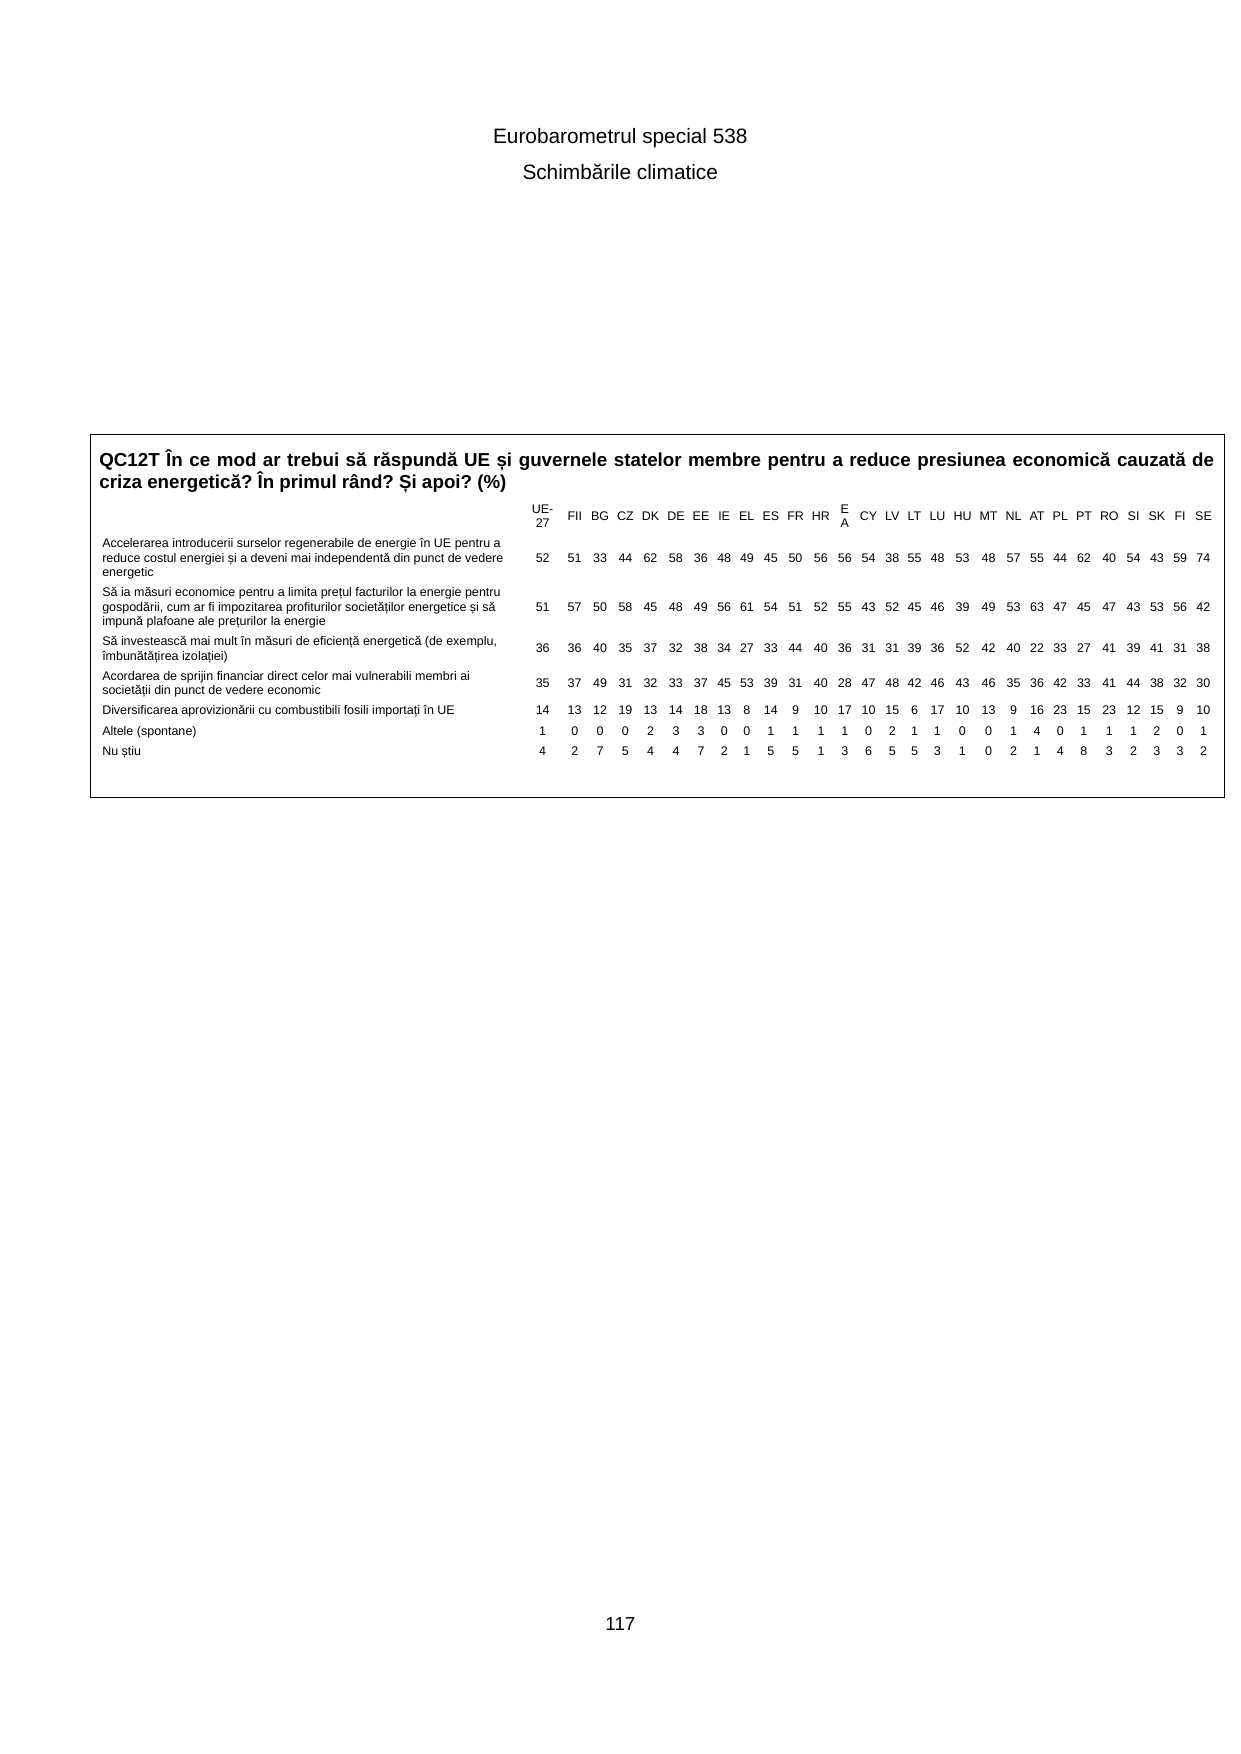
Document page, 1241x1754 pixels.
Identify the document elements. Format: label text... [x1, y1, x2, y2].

table_header NL [1001, 498, 1025, 533]
table_header LT [903, 498, 925, 533]
table_header CY [856, 498, 881, 533]
table_cell 4 [523, 740, 562, 761]
table_cell 35 [1001, 665, 1025, 700]
table_cell 13 [975, 700, 1001, 720]
table_cell 51 [523, 582, 562, 631]
table_cell 4 [1048, 740, 1072, 761]
table_cell 17 [925, 700, 949, 720]
table_cell 1 [1001, 720, 1025, 740]
table_cell 49 [735, 533, 758, 582]
table_cell 37 [688, 665, 713, 700]
table_cell 3 [663, 720, 688, 740]
table_cell Accelerarea introducerii surselor regenerabile de energie în UE pentru a reduce costul energiei și a deveni mai independentă din punct de vedere energetic [99, 533, 523, 582]
table_cell 47 [856, 665, 881, 700]
table_cell 36 [523, 631, 562, 665]
table_header EL [735, 498, 758, 533]
table_header EA [834, 498, 856, 533]
table_cell 0 [562, 720, 587, 740]
table_cell 7 [688, 740, 713, 761]
table_cell 4 [663, 740, 688, 761]
table_cell 35 [613, 631, 637, 665]
table_cell 52 [808, 582, 834, 631]
table_cell 32 [638, 665, 663, 700]
table_cell 28 [834, 665, 856, 700]
table_cell 36 [925, 631, 949, 665]
table_cell 12 [587, 700, 613, 720]
table_header LV [881, 498, 903, 533]
table_cell 61 [735, 582, 758, 631]
table_cell 40 [808, 665, 834, 700]
table_cell 12 [1123, 700, 1144, 720]
table_cell 43 [1123, 582, 1144, 631]
table_cell 0 [856, 720, 881, 740]
table_cell 31 [613, 665, 637, 700]
table_cell 40 [808, 631, 834, 665]
table_cell 38 [1191, 631, 1216, 665]
table_cell 14 [758, 700, 783, 720]
table_cell 17 [834, 700, 856, 720]
table_cell 42 [975, 631, 1001, 665]
table_cell 39 [1123, 631, 1144, 665]
table_cell 15 [881, 700, 903, 720]
table_cell 55 [903, 533, 925, 582]
table_cell 35 [523, 665, 562, 700]
table_cell 50 [783, 533, 808, 582]
table_cell 1 [925, 720, 949, 740]
table_cell Acordarea de sprijin financiar direct celor mai vulnerabili membri ai societății din punct de vedere economic [99, 665, 523, 700]
table_header [99, 498, 523, 533]
table_cell 52 [949, 631, 975, 665]
table_header FR [783, 498, 808, 533]
table_header CZ [613, 498, 637, 533]
table_cell 43 [949, 665, 975, 700]
table_cell 49 [688, 582, 713, 631]
table_cell 6 [856, 740, 881, 761]
table_cell 44 [1048, 533, 1072, 582]
table_cell 36 [1025, 665, 1048, 700]
table_cell 48 [975, 533, 1001, 582]
table_cell 0 [975, 720, 1001, 740]
table_cell 1 [808, 720, 834, 740]
table_cell 2 [1144, 720, 1169, 740]
table_cell Altele (spontane) [99, 720, 523, 740]
table_cell 8 [1072, 740, 1096, 761]
table_cell 37 [562, 665, 587, 700]
table_cell 49 [587, 665, 613, 700]
table_cell 40 [1096, 533, 1122, 582]
table_cell 0 [587, 720, 613, 740]
table_cell 0 [713, 720, 735, 740]
table_cell 4 [1025, 720, 1048, 740]
table_cell 53 [949, 533, 975, 582]
table_header FII [562, 498, 587, 533]
table_cell 53 [1144, 582, 1169, 631]
table_cell 34 [713, 631, 735, 665]
table_cell 2 [1123, 740, 1144, 761]
table_header ES [758, 498, 783, 533]
table_cell 22 [1025, 631, 1048, 665]
table_cell 42 [903, 665, 925, 700]
table_cell 1 [808, 740, 834, 761]
table_header DE [663, 498, 688, 533]
table_cell 9 [783, 700, 808, 720]
table_cell 10 [949, 700, 975, 720]
table_cell 23 [1048, 700, 1072, 720]
table_header PT [1072, 498, 1096, 533]
table_cell 0 [1169, 720, 1191, 740]
table_cell 5 [758, 740, 783, 761]
table_cell 33 [1072, 665, 1096, 700]
table_cell 39 [949, 582, 975, 631]
table_cell 46 [975, 665, 1001, 700]
table_cell 1 [735, 740, 758, 761]
table_cell 1 [783, 720, 808, 740]
table_cell 2 [562, 740, 587, 761]
table_cell 13 [713, 700, 735, 720]
table_cell 47 [1096, 582, 1122, 631]
table_cell 0 [613, 720, 637, 740]
table_cell 42 [1191, 582, 1216, 631]
table_cell 36 [834, 631, 856, 665]
table_header PL [1048, 498, 1072, 533]
table_cell 5 [613, 740, 637, 761]
table_cell 42 [1048, 665, 1072, 700]
table_cell 0 [949, 720, 975, 740]
table_cell 5 [903, 740, 925, 761]
table_cell 31 [881, 631, 903, 665]
table_cell 54 [1123, 533, 1144, 582]
table_cell 30 [1191, 665, 1216, 700]
table_cell 1 [834, 720, 856, 740]
table_cell 1 [903, 720, 925, 740]
table_cell 1 [1191, 720, 1216, 740]
table_cell 3 [1096, 740, 1122, 761]
table_cell 53 [1001, 582, 1025, 631]
table_cell 15 [1072, 700, 1096, 720]
table_cell 44 [783, 631, 808, 665]
table_cell 3 [834, 740, 856, 761]
table_cell Diversificarea aprovizionării cu combustibili fosili importați în UE [99, 700, 523, 720]
table_cell 3 [688, 720, 713, 740]
text QC12T În ce mod ar trebui să răspundă UE și guvernele statelor membre pentru a reduce presiunea economică cauzată de criza energetică? În primul rând? Și apoi? (%) [99, 449, 1216, 492]
table_cell 58 [613, 582, 637, 631]
table_header HR [808, 498, 834, 533]
table_cell 2 [881, 720, 903, 740]
table_header DK [638, 498, 663, 533]
table_cell 33 [1048, 631, 1072, 665]
table_cell 3 [1144, 740, 1169, 761]
table_cell 46 [925, 665, 949, 700]
table_cell 45 [903, 582, 925, 631]
table_cell 48 [881, 665, 903, 700]
table_cell 0 [735, 720, 758, 740]
table_cell 2 [1001, 740, 1025, 761]
table_cell 39 [903, 631, 925, 665]
table_cell 63 [1025, 582, 1048, 631]
table_cell 48 [663, 582, 688, 631]
table_cell 62 [1072, 533, 1096, 582]
table_cell 45 [758, 533, 783, 582]
table_cell 13 [562, 700, 587, 720]
table_header MT [975, 498, 1001, 533]
table_header LU [925, 498, 949, 533]
table_cell 49 [975, 582, 1001, 631]
table_cell 56 [1169, 582, 1191, 631]
table_cell 2 [713, 740, 735, 761]
table_cell 44 [1123, 665, 1144, 700]
table_cell 38 [688, 631, 713, 665]
table_header HU [949, 498, 975, 533]
table_cell 10 [808, 700, 834, 720]
table_cell 32 [1169, 665, 1191, 700]
table_cell 46 [925, 582, 949, 631]
table_cell 57 [1001, 533, 1025, 582]
table_cell 16 [1025, 700, 1048, 720]
table_cell 5 [783, 740, 808, 761]
table_cell Să investească mai mult în măsuri de eficiență energetică (de exemplu, îmbunătățirea izolației) [99, 631, 523, 665]
table_cell 41 [1096, 631, 1122, 665]
table_header RO [1096, 498, 1122, 533]
table_cell 52 [523, 533, 562, 582]
table_header BG [587, 498, 613, 533]
table_cell 8 [735, 700, 758, 720]
table_cell 56 [713, 582, 735, 631]
table_cell 41 [1096, 665, 1122, 700]
table_cell 32 [663, 631, 688, 665]
table_cell 10 [1191, 700, 1216, 720]
table_header SE [1191, 498, 1216, 533]
table_cell 45 [713, 665, 735, 700]
table_header EE [688, 498, 713, 533]
table_cell 14 [663, 700, 688, 720]
table_cell 33 [758, 631, 783, 665]
table_cell 54 [856, 533, 881, 582]
table_cell 56 [808, 533, 834, 582]
table_cell 31 [783, 665, 808, 700]
table_header SI [1123, 498, 1144, 533]
table_cell 1 [1072, 720, 1096, 740]
table_cell 10 [856, 700, 881, 720]
table_cell 48 [925, 533, 949, 582]
table_cell 51 [562, 533, 587, 582]
table_cell 13 [638, 700, 663, 720]
table_cell 41 [1144, 631, 1169, 665]
table_cell 15 [1144, 700, 1169, 720]
table_cell 33 [587, 533, 613, 582]
table_cell 36 [562, 631, 587, 665]
table_cell 53 [735, 665, 758, 700]
table_cell 1 [758, 720, 783, 740]
table_cell 48 [713, 533, 735, 582]
table_header SK [1144, 498, 1169, 533]
table_cell 18 [688, 700, 713, 720]
table_cell 1 [1025, 740, 1048, 761]
table_cell 74 [1191, 533, 1216, 582]
table_cell 47 [1048, 582, 1072, 631]
table_header FI [1169, 498, 1191, 533]
table_cell 57 [562, 582, 587, 631]
table_cell 44 [613, 533, 637, 582]
table_cell 1 [949, 740, 975, 761]
table_cell 43 [1144, 533, 1169, 582]
table_cell 14 [523, 700, 562, 720]
table_header UE-27 [523, 498, 562, 533]
table_cell 40 [1001, 631, 1025, 665]
table_cell 1 [523, 720, 562, 740]
table_cell 58 [663, 533, 688, 582]
table_cell 2 [1191, 740, 1216, 761]
table_cell 7 [587, 740, 613, 761]
table_cell 56 [834, 533, 856, 582]
table_cell 38 [1144, 665, 1169, 700]
table_cell 36 [688, 533, 713, 582]
table_cell 62 [638, 533, 663, 582]
table_cell 50 [587, 582, 613, 631]
table_cell 55 [834, 582, 856, 631]
table_cell 45 [638, 582, 663, 631]
table_cell 31 [1169, 631, 1191, 665]
table_cell 5 [881, 740, 903, 761]
table_header AT [1025, 498, 1048, 533]
table_cell 37 [638, 631, 663, 665]
table_cell 52 [881, 582, 903, 631]
table_cell 2 [638, 720, 663, 740]
table_cell 43 [856, 582, 881, 631]
table_cell 51 [783, 582, 808, 631]
table_cell 39 [758, 665, 783, 700]
table_cell 0 [1048, 720, 1072, 740]
table_header IE [713, 498, 735, 533]
table_cell 1 [1096, 720, 1122, 740]
table_cell 23 [1096, 700, 1122, 720]
table_cell 9 [1169, 700, 1191, 720]
table_cell 0 [975, 740, 1001, 761]
table_cell Să ia măsuri economice pentru a limita prețul facturilor la energie pentru gospodării, cum ar fi impozitarea profiturilor societăților energetice și să impună plafoane ale prețurilor la energie [99, 582, 523, 631]
table_cell 4 [638, 740, 663, 761]
table_cell 19 [613, 700, 637, 720]
table_cell 33 [663, 665, 688, 700]
table_cell 6 [903, 700, 925, 720]
table_cell 3 [925, 740, 949, 761]
table_cell 54 [758, 582, 783, 631]
table_cell 27 [735, 631, 758, 665]
table_cell 38 [881, 533, 903, 582]
table_cell Nu știu [99, 740, 523, 761]
table_cell 3 [1169, 740, 1191, 761]
table_cell 55 [1025, 533, 1048, 582]
table_cell 45 [1072, 582, 1096, 631]
table_cell 1 [1123, 720, 1144, 740]
table_cell 27 [1072, 631, 1096, 665]
table_cell 40 [587, 631, 613, 665]
table_cell 9 [1001, 700, 1025, 720]
table_cell 59 [1169, 533, 1191, 582]
table_cell 31 [856, 631, 881, 665]
